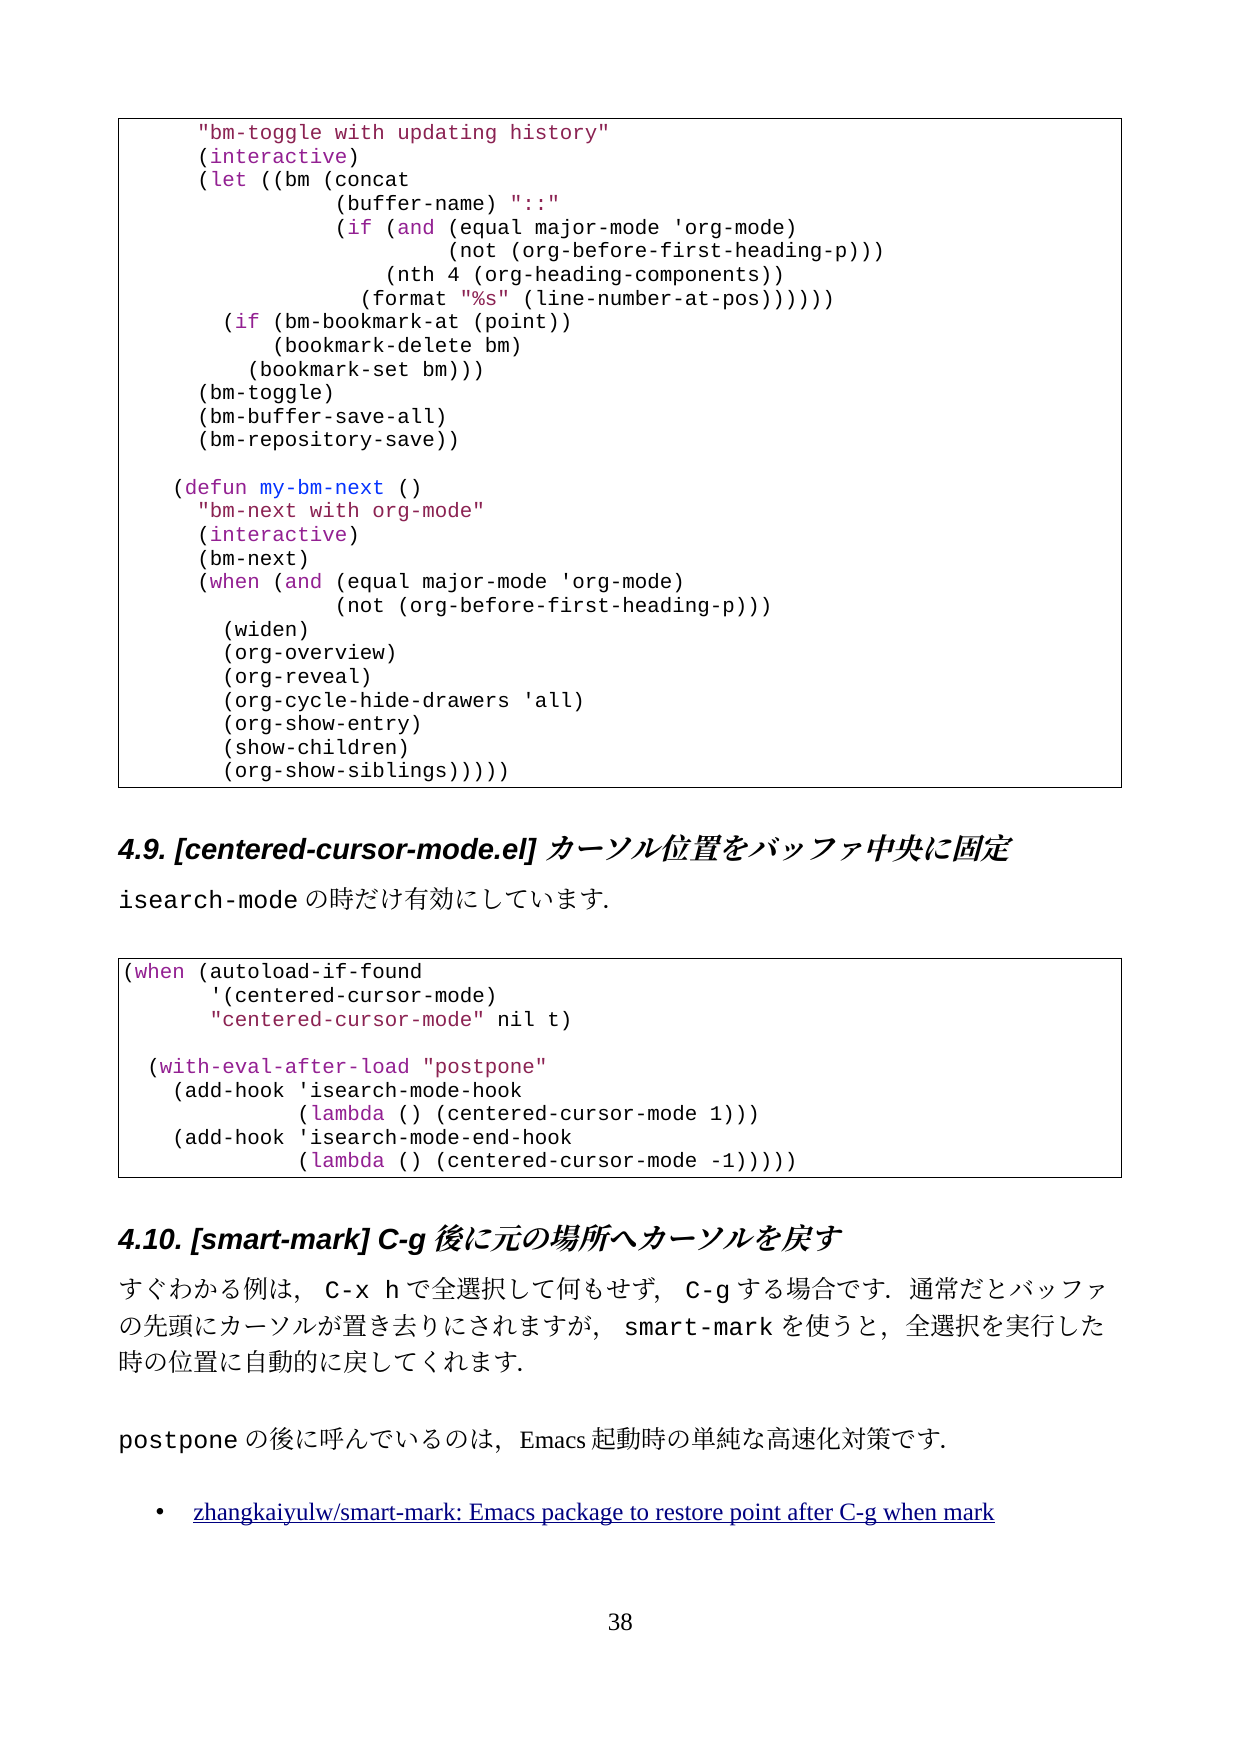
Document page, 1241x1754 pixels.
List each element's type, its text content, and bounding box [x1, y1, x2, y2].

text (bm-buffer-save-all) [119, 402, 1121, 426]
text (not (org-before-first-heading-p))) [119, 236, 1121, 260]
text (interactive) [119, 520, 1121, 544]
text (add-hook 'isearch-mode-hook [119, 1076, 1121, 1099]
text '(centered-cursor-mode) [119, 981, 1121, 1005]
text (lambda () (centered-cursor-mode -1))))) [119, 1147, 1121, 1177]
text (bm-toggle) [119, 378, 1121, 402]
text (bookmark-set bm))) [119, 354, 1121, 378]
text (defun my-bm-next () [119, 473, 1121, 496]
text (let ((bm (concat [119, 165, 1121, 189]
text (when (autoload-if-found [119, 959, 1121, 981]
text (add-hook 'isearch-mode-end-hook [119, 1123, 1121, 1147]
text (org-cycle-hide-drawers 'all) [119, 686, 1121, 709]
text (org-overview) [119, 638, 1121, 662]
subtitle [smart-mark] C-g後に元の場所へカーソルを戻す [118, 1216, 1122, 1257]
text (if (bm-bookmark-at (point)) [119, 307, 1121, 331]
text (not (org-before-first-heading-p))) [119, 591, 1121, 615]
text (org-reveal) [119, 662, 1121, 686]
text (buffer-name) "::" [119, 189, 1121, 213]
text "centered-cursor-mode" nil t) [119, 1005, 1121, 1028]
text (lambda () (centered-cursor-mode 1))) [119, 1099, 1121, 1123]
text (show-children) [119, 733, 1121, 757]
text isearch-mode の時だけ有効にしています． [118, 880, 1122, 945]
text (nth 4 (org-heading-components)) [119, 260, 1121, 284]
text (when (and (equal major-mode 'org-mode) [119, 567, 1121, 591]
text (org-show-entry) [119, 709, 1121, 733]
text (bm-next) [119, 544, 1121, 567]
subtitle [centered-cursor-mode.el] カーソル位置をバッファ中央に固定 [118, 826, 1122, 867]
text (widen) [119, 615, 1121, 638]
list zhangkaiyulw/smart-mark: Emacs package to restore point after C-g when mark [156, 1497, 1122, 1554]
text (if (and (equal major-mode 'org-mode) [119, 213, 1121, 236]
text (bm-repository-save)) [119, 426, 1121, 449]
text すぐわかる例は， C-x h で全選択して何もせず， C-g する場合です．通常だとバッファの先頭にカーソルが置き去りにされますが， smart-mark を使うと，全選択を実行した時の位置に自動的に戻してくれます． [118, 1270, 1122, 1407]
text (format "%s" (line-number-at-pos)))))) [119, 284, 1121, 307]
text (with-eval-after-load "postpone" [119, 1052, 1121, 1076]
text postpone の後に呼んでいるのは，Emacs起動時の単純な高速化対策です． [118, 1419, 1122, 1484]
text "bm-toggle with updating history" [119, 119, 1121, 142]
text "bm-next with org-mode" [119, 496, 1121, 520]
text (org-show-siblings))))) [119, 757, 1121, 787]
text (bookmark-delete bm) [119, 331, 1121, 354]
text (interactive) [119, 142, 1121, 165]
